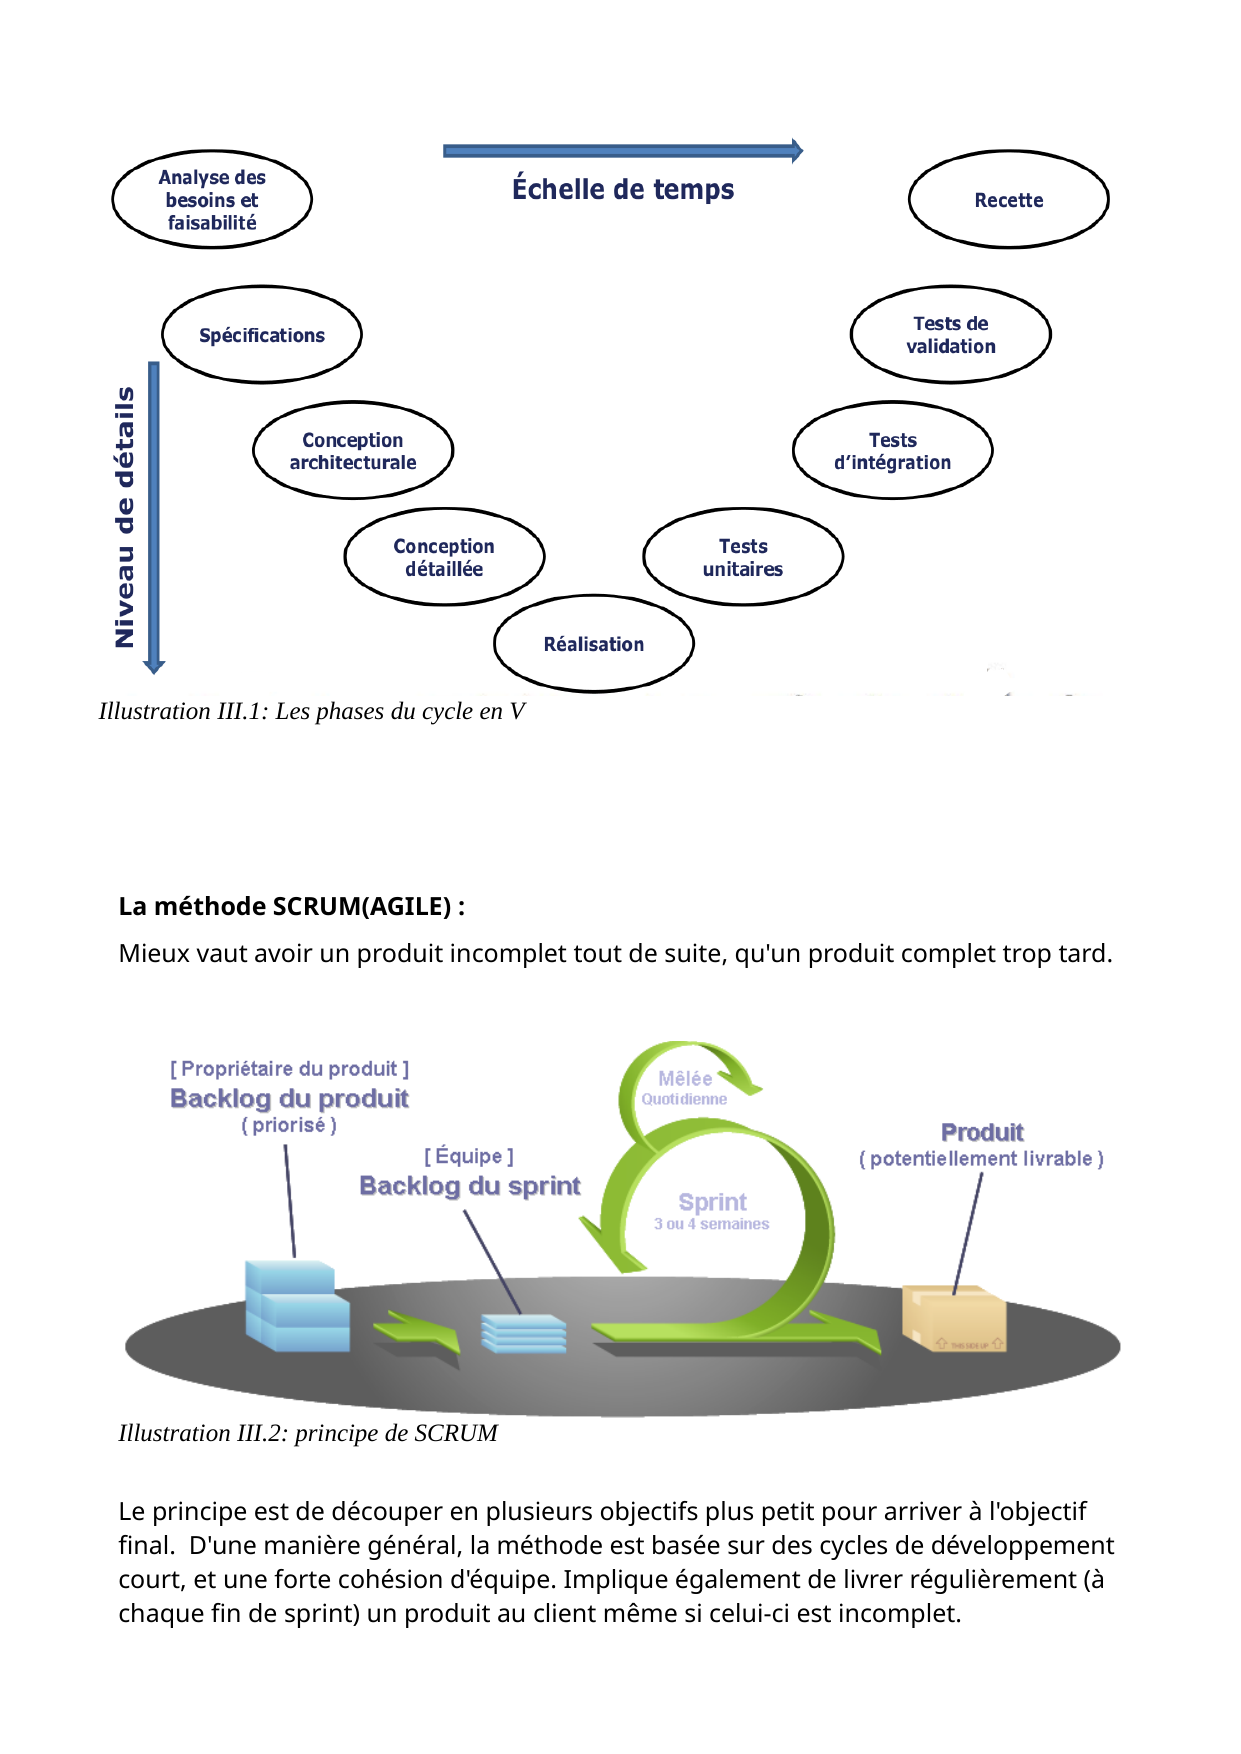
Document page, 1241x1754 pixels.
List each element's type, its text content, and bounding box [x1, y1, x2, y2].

text Illustration III.2: principe de SCRUM [118, 1419, 1122, 1447]
text Illustration III.1: Les phases du cycle en V [98, 696, 1142, 724]
picture [118, 1041, 1123, 1419]
text Le principe est de découper en plusieurs objectifs plus petit pour arriver à l'objectif final. D'une manière général, la méthode est basée sur des cycles de développement court, et une forte cohésion d'équipe. Implique également de livrer régulièrement (à chaque fin de sprint) un produit au client même si celui-ci est incomplet. [118, 1493, 1122, 1630]
text La méthode SCRUM(AGILE) : [118, 889, 1122, 923]
text Mieux vaut avoir un produit incomplet tout de suite, qu'un produit complet trop tard. [118, 936, 1122, 970]
picture [98, 130, 1113, 696]
